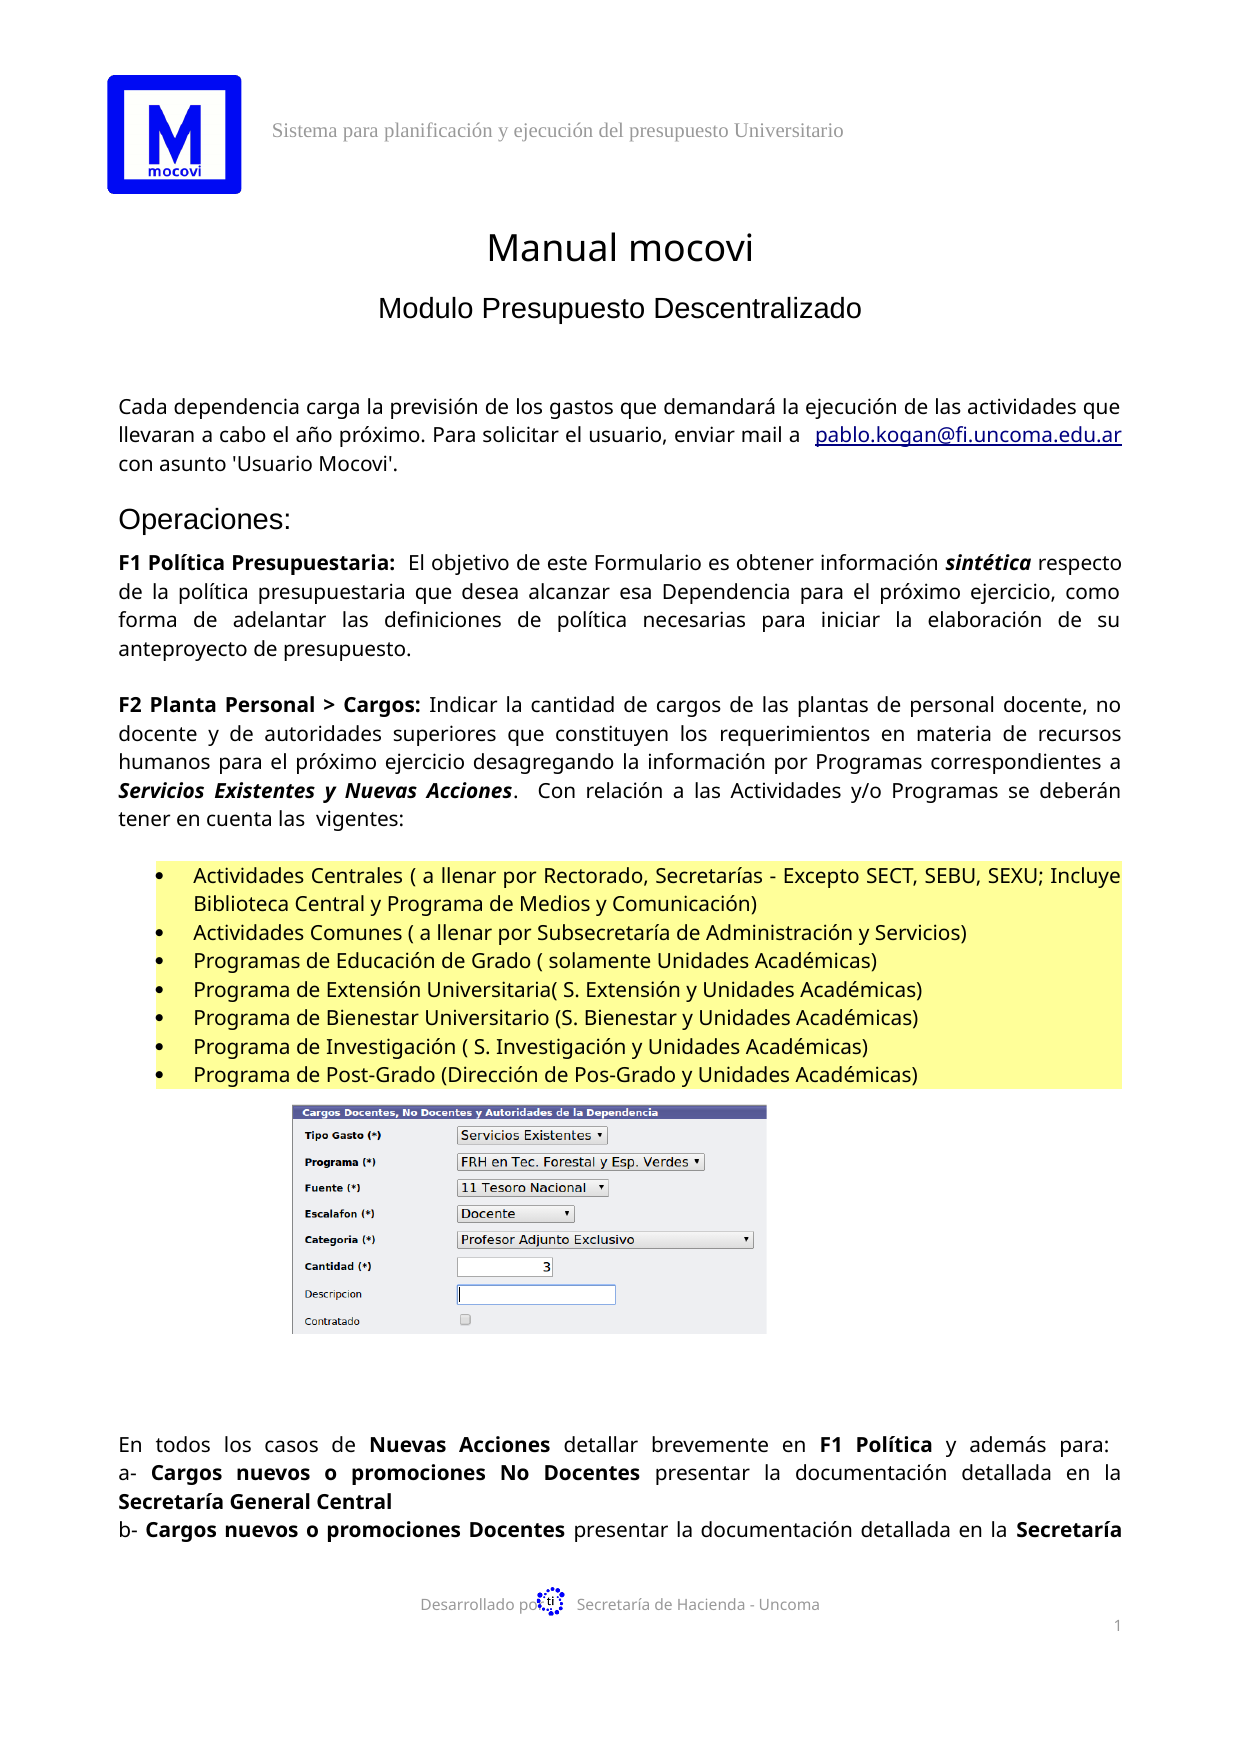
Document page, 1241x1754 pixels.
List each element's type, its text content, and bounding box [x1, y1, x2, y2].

text F2 Planta Personal > Cargos: Indicar la cantidad de cargos de las plantas de personal docente, no docente y de autoridades superiores que constituyen los requerimientos en materia de recursos humanos para el próximo ejercicio desagregando la información por Programas correspondientes a Servicios Existentes y Nuevas Acciones. Con relación a las Actividades y/o Programas se deberán tener en cuenta las vigentes: [118, 691, 1122, 833]
list Programas de Educación de Grado ( solamente Unidades Académicas) [156, 946, 1122, 975]
text Cada dependencia carga la previsión de los gastos que demandará la ejecución de las actividades que llevaran a cabo el año próximo. Para solicitar el usuario, enviar mail a pablo.kogan@fi.uncoma.edu.ar con asunto 'Usuario Mocovi'. [118, 392, 1122, 477]
text F1 Política Presupuestaria: El objetivo de este Formulario es obtener información sintética respecto de la política presupuestaria que desea alcanzar esa Dependencia para el próximo ejercicio, como forma de adelantar las definiciones de política necesarias para iniciar la elaboración de su anteproyecto de presupuesto. [118, 548, 1122, 662]
list Programa de Investigación ( S. Investigación y Unidades Académicas) [156, 1032, 1122, 1060]
subtitle Manual mocovi [118, 221, 1122, 272]
list Actividades Comunes ( a llenar por Subsecretaría de Administración y Servicios) [156, 918, 1122, 946]
text b- Cargos nuevos o promociones Docentes presentar la documentación detallada en la Secretaría [118, 1515, 1122, 1544]
list Programa de Bienestar Universitario (S. Bienestar y Unidades Académicas) [156, 1003, 1122, 1032]
picture [107, 75, 242, 194]
text En todos los casos de Nuevas Acciones detallar brevemente en F1 Política y además para: a- Cargos nuevos o promociones No Docentes presentar la documentación detallada en la Secretaría General Central [118, 1430, 1122, 1515]
picture [536, 1587, 566, 1616]
list Programa de Extensión Universitaria( S. Extensión y Unidades Académicas) [156, 975, 1122, 1003]
list Actividades Centrales ( a llenar por Rectorado, Secretarías - Excepto SECT, SEBU, SEXU; Incluye Biblioteca Central y Programa de Medios y Comunicación) [156, 861, 1122, 918]
list Programa de Post-Grado (Dirección de Pos-Grado y Unidades Académicas) [156, 1060, 1122, 1089]
picture [292, 1104, 767, 1334]
subtitle Modulo Presupuesto Descentralizado [118, 291, 1122, 325]
subtitle Operaciones: [118, 502, 1122, 536]
